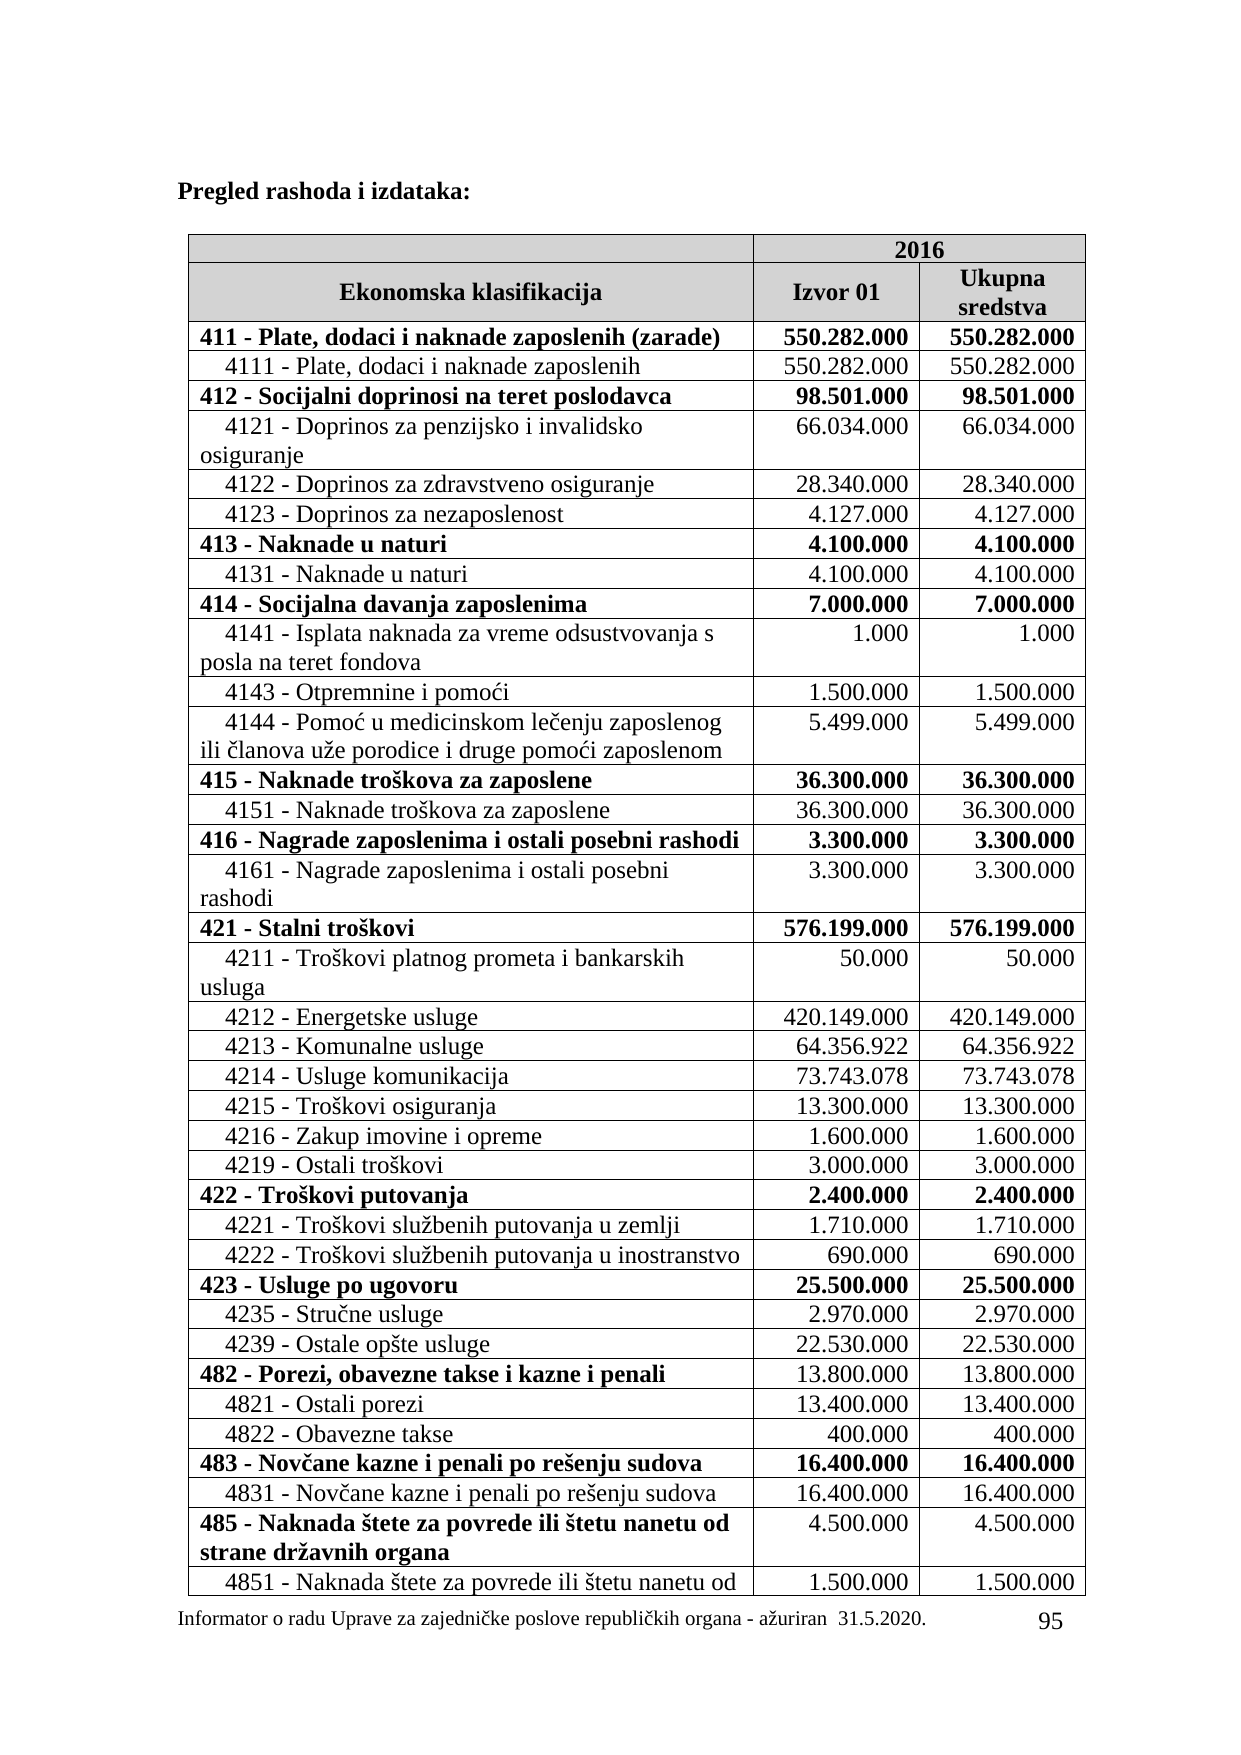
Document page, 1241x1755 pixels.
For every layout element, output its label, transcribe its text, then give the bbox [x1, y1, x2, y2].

table_cell 3.000.000 [754, 1151, 919, 1179]
table_cell Ukupna sredstva [920, 263, 1085, 321]
table_cell 13.800.000 [754, 1359, 919, 1388]
table_cell 16.400.000 [754, 1449, 919, 1477]
text Pregled rashoda i izdataka: [177, 176, 1063, 205]
table_cell 4.100.000 [754, 559, 919, 588]
table_cell 4151 - Naknade troškova za zaposlene [189, 795, 753, 824]
table_cell 13.400.000 [754, 1389, 919, 1418]
table_cell 1.710.000 [754, 1210, 919, 1239]
table_cell 3.300.000 [920, 855, 1085, 912]
table_cell 422 - Troškovi putovanja [189, 1180, 753, 1209]
table_cell 2.970.000 [754, 1300, 919, 1328]
table_cell 7.000.000 [754, 589, 919, 617]
table_cell 13.400.000 [920, 1389, 1085, 1418]
table_cell 4131 - Naknade u naturi [189, 559, 753, 588]
table_cell 1.500.000 [920, 677, 1085, 706]
table_cell 1.500.000 [754, 1567, 919, 1595]
table_cell 28.340.000 [754, 470, 919, 498]
table_cell 4235 - Stručne usluge [189, 1300, 753, 1328]
table_cell 550.282.000 [920, 351, 1085, 380]
table_cell 4143 - Otpremnine i pomoći [189, 677, 753, 706]
table_cell 416 - Nagrade zaposlenima i ostali posebni rashodi [189, 825, 753, 854]
table_cell 4121 - Doprinos za penzijsko i invalidsko osiguranje [189, 411, 753, 468]
table_cell 36.300.000 [920, 795, 1085, 824]
table_cell 4216 - Zakup imovine i opreme [189, 1121, 753, 1149]
table_cell Ekonomska klasifikacija [189, 263, 753, 321]
table_cell 4122 - Doprinos za zdravstveno osiguranje [189, 470, 753, 498]
table_cell 1.710.000 [920, 1210, 1085, 1239]
table_cell 66.034.000 [920, 411, 1085, 468]
table_cell 1.000 [920, 619, 1085, 676]
table_cell 4123 - Doprinos za nezaposlenost [189, 499, 753, 528]
table_cell Izvor 01 [754, 263, 919, 321]
table_cell 25.500.000 [920, 1270, 1085, 1298]
table_cell 1.600.000 [920, 1121, 1085, 1149]
table_cell 4831 - Novčane kazne i penali po rešenju sudova [189, 1478, 753, 1507]
table_cell 411 - Plate, dodaci i naknade zaposlenih (zarade) [189, 322, 753, 350]
table_cell 64.356.922 [920, 1031, 1085, 1060]
table_cell 3.300.000 [754, 825, 919, 854]
table_cell 16.400.000 [920, 1449, 1085, 1477]
table_cell 423 - Usluge po ugovoru [189, 1270, 753, 1298]
table_cell 36.300.000 [754, 765, 919, 794]
table_cell 482 - Porezi, obavezne takse i kazne i penali [189, 1359, 753, 1388]
table_cell 98.501.000 [920, 381, 1085, 410]
table_cell 22.530.000 [754, 1329, 919, 1358]
table_cell 5.499.000 [754, 707, 919, 764]
table_cell 4.100.000 [920, 529, 1085, 558]
table_cell 400.000 [920, 1419, 1085, 1447]
table_cell 66.034.000 [754, 411, 919, 468]
table_cell 4222 - Troškovi službenih putovanja u inostranstvo [189, 1240, 753, 1269]
table_cell 64.356.922 [754, 1031, 919, 1060]
table_header [189, 235, 753, 262]
table_cell 50.000 [920, 943, 1085, 1001]
table_cell 1.600.000 [754, 1121, 919, 1149]
table_cell 13.300.000 [754, 1091, 919, 1120]
table_cell 413 - Naknade u naturi [189, 529, 753, 558]
table_cell 25.500.000 [754, 1270, 919, 1298]
table_cell 4219 - Ostali troškovi [189, 1151, 753, 1179]
table_cell 98.501.000 [754, 381, 919, 410]
table_header 2016 [754, 235, 1085, 262]
table_cell 3.000.000 [920, 1151, 1085, 1179]
table_cell 4.127.000 [920, 499, 1085, 528]
table_cell 1.000 [754, 619, 919, 676]
table_cell 5.499.000 [920, 707, 1085, 764]
table_cell 4221 - Troškovi službenih putovanja u zemlјi [189, 1210, 753, 1239]
table_cell 16.400.000 [920, 1478, 1085, 1507]
table_cell 550.282.000 [920, 322, 1085, 350]
table_cell 4214 - Usluge komunikacija [189, 1061, 753, 1090]
table_cell 690.000 [920, 1240, 1085, 1269]
table_cell 576.199.000 [754, 913, 919, 942]
table_cell 22.530.000 [920, 1329, 1085, 1358]
table_cell 1.500.000 [920, 1567, 1085, 1595]
table_cell 4.500.000 [920, 1508, 1085, 1566]
table_cell 690.000 [754, 1240, 919, 1269]
table_cell 13.300.000 [920, 1091, 1085, 1120]
table_cell 3.300.000 [920, 825, 1085, 854]
table_cell 483 - Novčane kazne i penali po rešenju sudova [189, 1449, 753, 1477]
table_cell 415 - Naknade troškova za zaposlene [189, 765, 753, 794]
table_cell 485 - Naknada štete za povrede ili štetu nanetu od strane državnih organa [189, 1508, 753, 1566]
table_cell 4822 - Obavezne takse [189, 1419, 753, 1447]
table_cell 73.743.078 [920, 1061, 1085, 1090]
table_cell 4.100.000 [754, 529, 919, 558]
table_cell 4.100.000 [920, 559, 1085, 588]
table_cell 4851 - Naknada štete za povrede ili štetu nanetu od [189, 1567, 753, 1595]
table_cell 4821 - Ostali porezi [189, 1389, 753, 1418]
table_cell 4215 - Troškovi osiguranja [189, 1091, 753, 1120]
table_cell 2.400.000 [754, 1180, 919, 1209]
table_cell 16.400.000 [754, 1478, 919, 1507]
table_cell 4.127.000 [754, 499, 919, 528]
table_cell 576.199.000 [920, 913, 1085, 942]
table_cell 420.149.000 [920, 1002, 1085, 1030]
table_cell 7.000.000 [920, 589, 1085, 617]
table_cell 36.300.000 [920, 765, 1085, 794]
table_cell 2.400.000 [920, 1180, 1085, 1209]
table_cell 4213 - Komunalne usluge [189, 1031, 753, 1060]
table_cell 550.282.000 [754, 322, 919, 350]
table_cell 4239 - Ostale opšte usluge [189, 1329, 753, 1358]
table_cell 50.000 [754, 943, 919, 1001]
table_cell 4.500.000 [754, 1508, 919, 1566]
table_cell 550.282.000 [754, 351, 919, 380]
table_cell 400.000 [754, 1419, 919, 1447]
table_cell 4161 - Nagrade zaposlenima i ostali posebni rashodi [189, 855, 753, 912]
table_cell 421 - Stalni troškovi [189, 913, 753, 942]
table_cell 73.743.078 [754, 1061, 919, 1090]
table_cell 412 - Socijalni doprinosi na teret poslodavca [189, 381, 753, 410]
table_cell 3.300.000 [754, 855, 919, 912]
table_cell 2.970.000 [920, 1300, 1085, 1328]
table_cell 4141 - Isplata naknada za vreme odsustvovanja s posla na teret fondova [189, 619, 753, 676]
table_cell 4212 - Energetske usluge [189, 1002, 753, 1030]
table_cell 414 - Socijalna davanja zaposlenima [189, 589, 753, 617]
table_cell 36.300.000 [754, 795, 919, 824]
table_cell 28.340.000 [920, 470, 1085, 498]
table_cell 13.800.000 [920, 1359, 1085, 1388]
table_cell 4111 - Plate, dodaci i naknade zaposlenih [189, 351, 753, 380]
table_cell 420.149.000 [754, 1002, 919, 1030]
table_cell 1.500.000 [754, 677, 919, 706]
table_cell 4144 - Pomoć u medicinskom lečenju zaposlenog ili članova uže porodice i druge pomoći zaposlenom [189, 707, 753, 764]
table_cell 4211 - Troškovi platnog prometa i bankarskih usluga [189, 943, 753, 1001]
